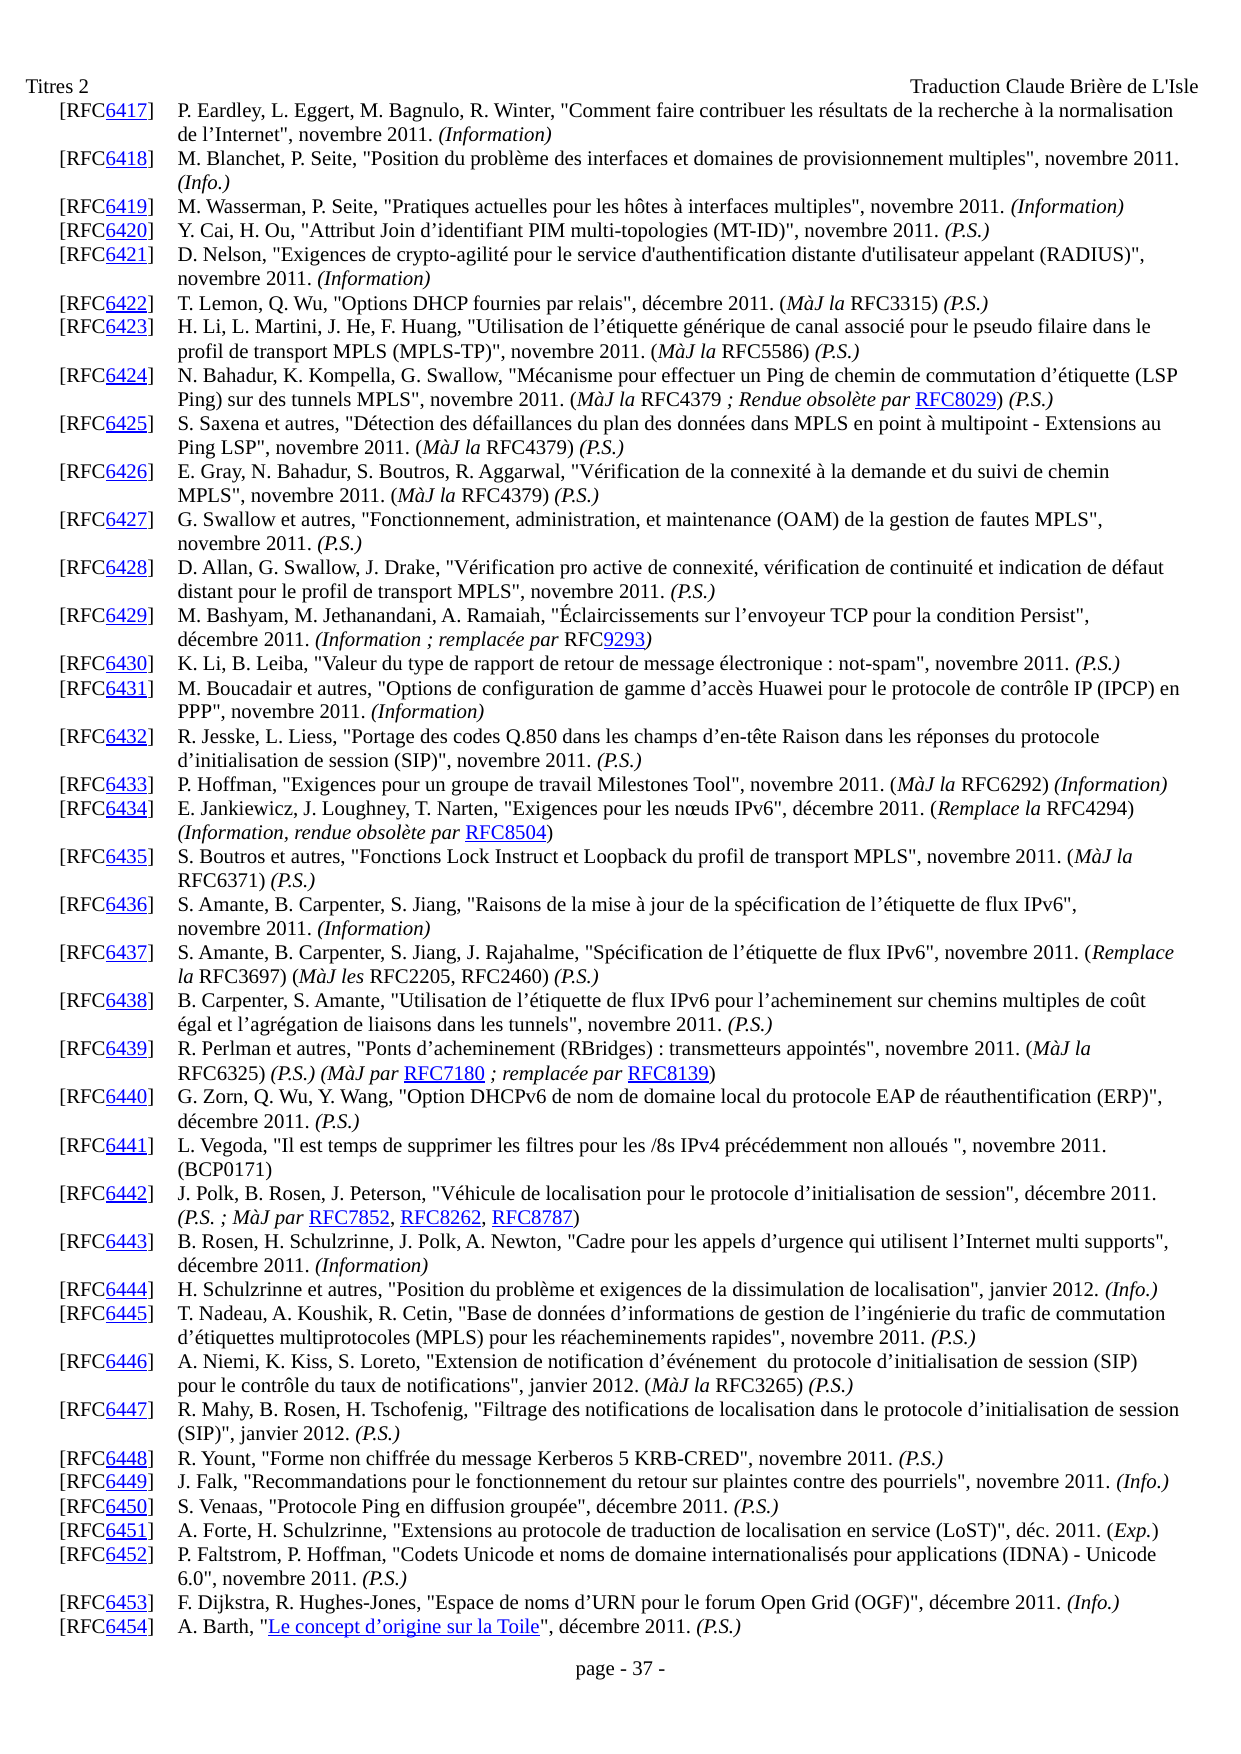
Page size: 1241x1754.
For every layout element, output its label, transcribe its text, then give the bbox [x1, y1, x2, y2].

text [RFC6440] G. Zorn, Q. Wu, Y. Wang, "Option DHCPv6 de nom de domaine local du protocole EAP de réauthentification (ERP)", décembre 2011. (P.S.) [59, 1084, 1181, 1133]
text [RFC6419] M. Wasserman, P. Seite, "Pratiques actuelles pour les hôtes à interfaces multiples", novembre 2011. (Information) [59, 194, 1181, 218]
text [RFC6450] S. Venaas, "Protocole Ping en diffusion groupée", décembre 2011. (P.S.) [59, 1493, 1181, 1518]
text [RFC6451] A. Forte, H. Schulzrinne, "Extensions au protocole de traduction de localisation en service (LoST)", déc. 2011. (Exp.) [59, 1518, 1181, 1542]
text [RFC6453] F. Dijkstra, R. Hughes-Jones, "Espace de noms d’URN pour le forum Open Grid (OGF)", décembre 2011. (Info.) [59, 1590, 1181, 1614]
text [RFC6439] R. Perlman et autres, "Ponts d’acheminement (RBridges) : transmetteurs appointés", novembre 2011. (MàJ la RFC6325) (P.S.) (MàJ par RFC7180 ; remplacée par RFC8139) [59, 1036, 1181, 1084]
text [RFC6418] M. Blanchet, P. Seite, "Position du problème des interfaces et domaines de provisionnement multiples", novembre 2011. (Info.) [59, 146, 1181, 194]
text [RFC6443] B. Rosen, H. Schulzrinne, J. Polk, A. Newton, "Cadre pour les appels d’urgence qui utilisent l’Internet multi supports", décembre 2011. (Information) [59, 1229, 1181, 1277]
text [RFC6447] R. Mahy, B. Rosen, H. Tschofenig, "Filtrage des notifications de localisation dans le protocole d’initialisation de session (SIP)", janvier 2012. (P.S.) [59, 1397, 1181, 1445]
text [RFC6422] T. Lemon, Q. Wu, "Options DHCP fournies par relais", décembre 2011. (MàJ la RFC3315) (P.S.) [59, 290, 1181, 314]
text [RFC6429] M. Bashyam, M. Jethanandani, A. Ramaiah, "Éclaircissements sur l’envoyeur TCP pour la condition Persist", décembre 2011. (Information ; remplacée par RFC9293) [59, 603, 1181, 651]
text [RFC6446] A. Niemi, K. Kiss, S. Loreto, "Extension de notification d’événement du protocole d’initialisation de session (SIP) pour le contrôle du taux de notifications", janvier 2012. (MàJ la RFC3265) (P.S.) [59, 1349, 1181, 1397]
text [RFC6444] H. Schulzrinne et autres, "Position du problème et exigences de la dissimulation de localisation", janvier 2012. (Info.) [59, 1277, 1181, 1301]
text [RFC6442] J. Polk, B. Rosen, J. Peterson, "Véhicule de localisation pour le protocole d’initialisation de session", décembre 2011. (P.S. ; MàJ par RFC7852, RFC8262, RFC8787) [59, 1181, 1181, 1229]
text [RFC6430] K. Li, B. Leiba, "Valeur du type de rapport de retour de message électronique : not-spam", novembre 2011. (P.S.) [59, 651, 1181, 675]
text [RFC6454] A. Barth, "Le concept d’origine sur la Toile", décembre 2011. (P.S.) [59, 1614, 1181, 1638]
text [RFC6428] D. Allan, G. Swallow, J. Drake, "Vérification pro active de connexité, vérification de continuité et indication de défaut distant pour le profil de transport MPLS", novembre 2011. (P.S.) [59, 555, 1181, 603]
text [RFC6417] P. Eardley, L. Eggert, M. Bagnulo, R. Winter, "Comment faire contribuer les résultats de la recherche à la normalisation de l’Internet", novembre 2011. (Information) [59, 98, 1181, 146]
text [RFC6426] E. Gray, N. Bahadur, S. Boutros, R. Aggarwal, "Vérification de la connexité à la demande et du suivi de chemin MPLS", novembre 2011. (MàJ la RFC4379) (P.S.) [59, 459, 1181, 507]
text [RFC6438] B. Carpenter, S. Amante, "Utilisation de l’étiquette de flux IPv6 pour l’acheminement sur chemins multiples de coût égal et l’agrégation de liaisons dans les tunnels", novembre 2011. (P.S.) [59, 988, 1181, 1036]
text [RFC6423] H. Li, L. Martini, J. He, F. Huang, "Utilisation de l’étiquette générique de canal associé pour le pseudo filaire dans le profil de transport MPLS (MPLS-TP)", novembre 2011. (MàJ la RFC5586) (P.S.) [59, 314, 1181, 363]
text [RFC6437] S. Amante, B. Carpenter, S. Jiang, J. Rajahalme, "Spécification de l’étiquette de flux IPv6", novembre 2011. (Remplace la RFC3697) (MàJ les RFC2205, RFC2460) (P.S.) [59, 940, 1181, 988]
text [RFC6445] T. Nadeau, A. Koushik, R. Cetin, "Base de données d’informations de gestion de l’ingénierie du trafic de commutation d’étiquettes multiprotocoles (MPLS) pour les réacheminements rapides", novembre 2011. (P.S.) [59, 1301, 1181, 1349]
text [RFC6435] S. Boutros et autres, "Fonctions Lock Instruct et Loopback du profil de transport MPLS", novembre 2011. (MàJ la RFC6371) (P.S.) [59, 844, 1181, 892]
text [RFC6431] M. Boucadair et autres, "Options de configuration de gamme d’accès Huawei pour le protocole de contrôle IP (IPCP) en PPP", novembre 2011. (Information) [59, 675, 1181, 723]
text [RFC6420] Y. Cai, H. Ou, "Attribut Join d’identifiant PIM multi-topologies (MT-ID)", novembre 2011. (P.S.) [59, 218, 1181, 242]
text [RFC6427] G. Swallow et autres, "Fonctionnement, administration, et maintenance (OAM) de la gestion de fautes MPLS", novembre 2011. (P.S.) [59, 507, 1181, 555]
text [RFC6425] S. Saxena et autres, "Détection des défaillances du plan des données dans MPLS en point à multipoint - Extensions au Ping LSP", novembre 2011. (MàJ la RFC4379) (P.S.) [59, 411, 1181, 459]
text [RFC6436] S. Amante, B. Carpenter, S. Jiang, "Raisons de la mise à jour de la spécification de l’étiquette de flux IPv6", novembre 2011. (Information) [59, 892, 1181, 940]
text [RFC6424] N. Bahadur, K. Kompella, G. Swallow, "Mécanisme pour effectuer un Ping de chemin de commutation d’étiquette (LSP Ping) sur des tunnels MPLS", novembre 2011. (MàJ la RFC4379 ; Rendue obsolète par RFC8029) (P.S.) [59, 363, 1181, 411]
text [RFC6448] R. Yount, "Forme non chiffrée du message Kerberos 5 KRB-CRED", novembre 2011. (P.S.) [59, 1445, 1181, 1469]
text [RFC6432] R. Jesske, L. Liess, "Portage des codes Q.850 dans les champs d’en-tête Raison dans les réponses du protocole d’initialisation de session (SIP)", novembre 2011. (P.S.) [59, 723, 1181, 772]
text [RFC6421] D. Nelson, "Exigences de crypto-agilité pour le service d'authentification distante d'utilisateur appelant (RADIUS)", novembre 2011. (Information) [59, 242, 1181, 290]
text [RFC6433] P. Hoffman, "Exigences pour un groupe de travail Milestones Tool", novembre 2011. (MàJ la RFC6292) (Information) [59, 772, 1181, 796]
text [RFC6449] J. Falk, "Recommandations pour le fonctionnement du retour sur plaintes contre des pourriels", novembre 2011. (Info.) [59, 1469, 1181, 1493]
text [RFC6434] E. Jankiewicz, J. Loughney, T. Narten, "Exigences pour les nœuds IPv6", décembre 2011. (Remplace la RFC4294) (Information, rendue obsolète par RFC8504) [59, 796, 1181, 844]
text [RFC6452] P. Faltstrom, P. Hoffman, "Codets Unicode et noms de domaine internationalisés pour applications (IDNA) - Unicode 6.0", novembre 2011. (P.S.) [59, 1542, 1181, 1590]
text [RFC6441] L. Vegoda, "Il est temps de supprimer les filtres pour les /8s IPv4 précédemment non alloués ", novembre 2011. (BCP0171) [59, 1133, 1181, 1181]
